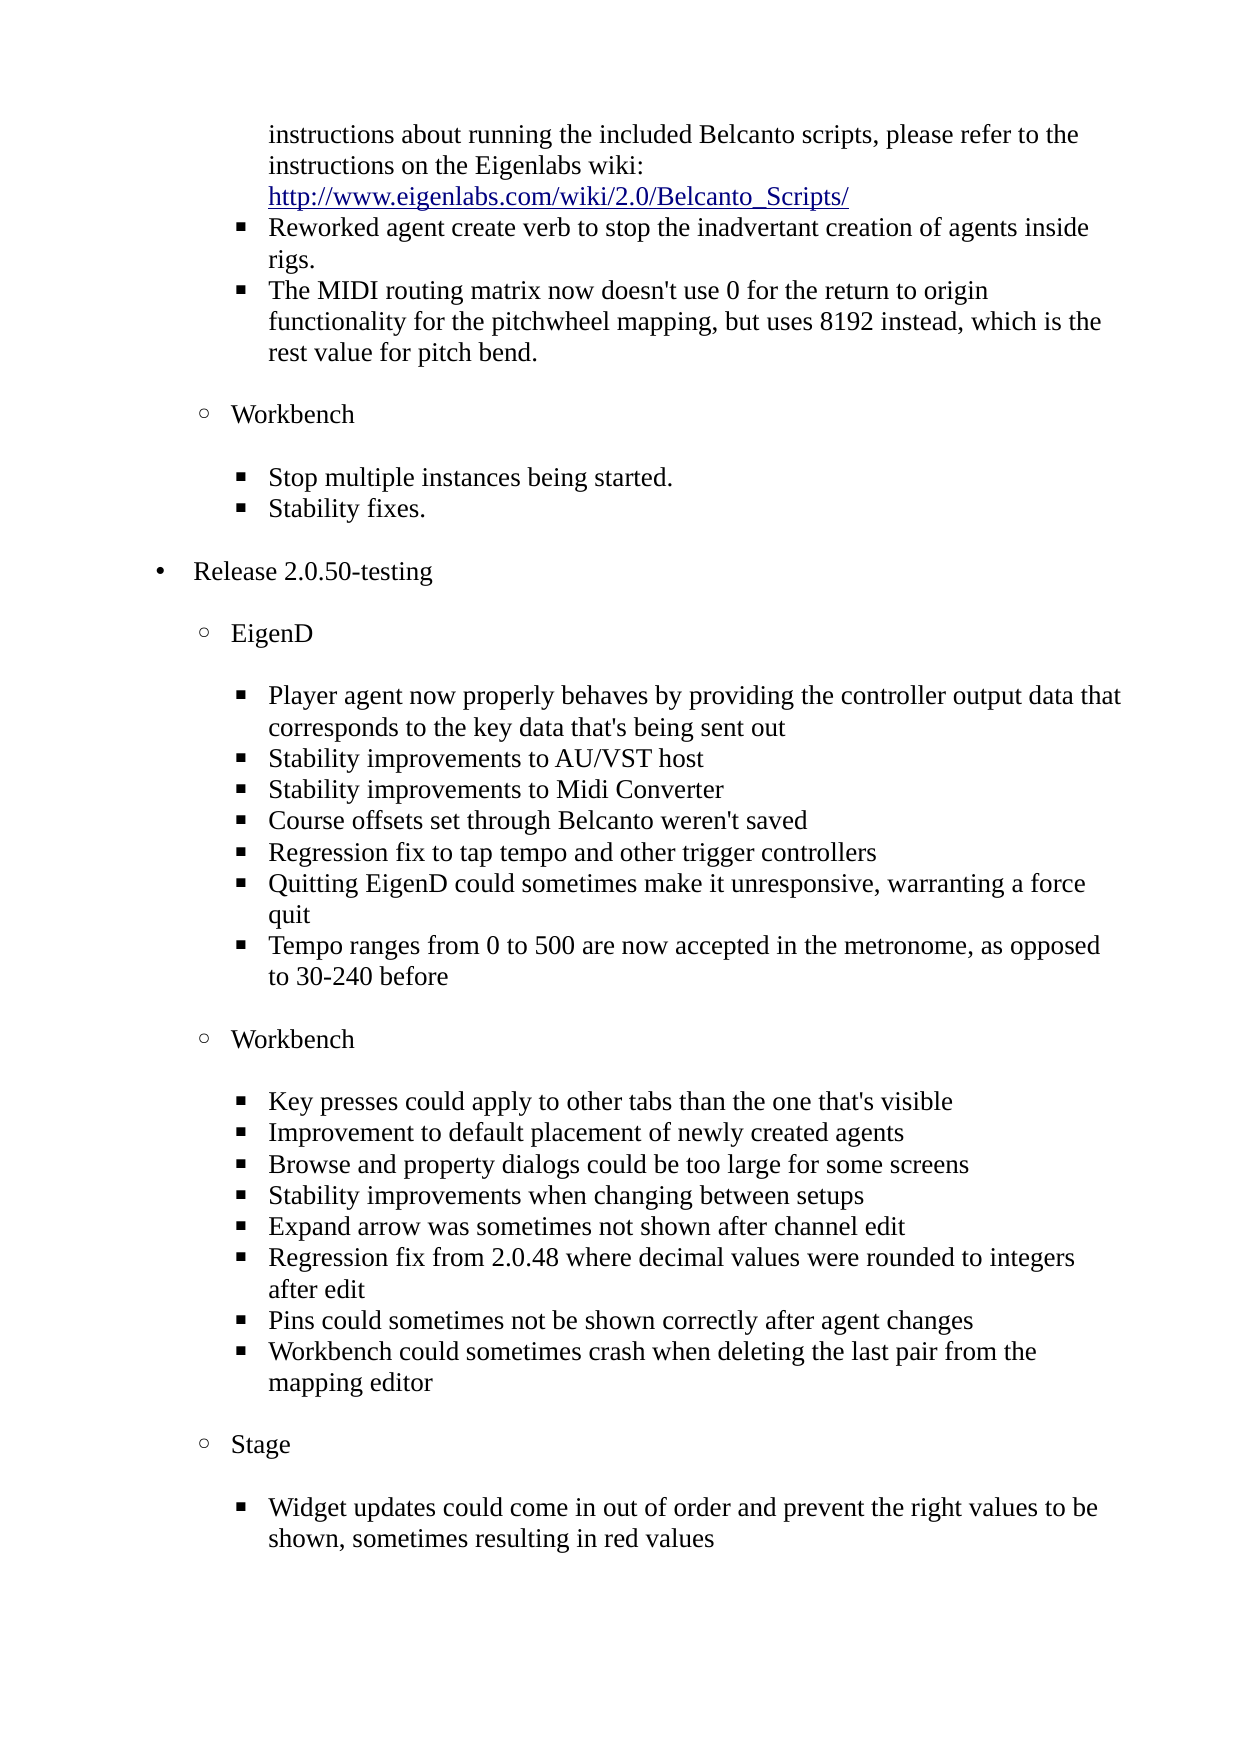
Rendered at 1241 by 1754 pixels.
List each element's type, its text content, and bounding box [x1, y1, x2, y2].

list Release 2.0.50-testing [156, 555, 1122, 586]
list Stability improvements when changing between setups [231, 1179, 1122, 1210]
list Improvement to default placement of newly created agents [231, 1116, 1122, 1148]
list Player agent now properly behaves by providing the controller output data that corresponds to the key data that's being sent out [231, 679, 1122, 742]
list EigenD [193, 617, 1122, 648]
list Stability fixes. [231, 492, 1122, 523]
list Regression fix from 2.0.48 where decimal values were rounded to integers after edit [231, 1241, 1122, 1304]
list Workbench [193, 1023, 1122, 1054]
list Workbench [193, 399, 1122, 430]
list Stability improvements to AU/VST host [231, 742, 1122, 773]
list Reworked agent create verb to stop the inadvertant creation of agents inside rigs. [231, 212, 1122, 274]
list Stage [193, 1429, 1122, 1460]
list Pins could sometimes not be shown correctly after agent changes [231, 1304, 1122, 1335]
list Stability improvements to Midi Converter [231, 773, 1122, 804]
list Key presses could apply to other tabs than the one that's visible [231, 1085, 1122, 1116]
list Course offsets set through Belcanto weren't saved [231, 804, 1122, 836]
list Stop multiple instances being started. [231, 461, 1122, 492]
list Workbench could sometimes crash when deleting the last pair from the mapping editor [231, 1335, 1122, 1397]
list Widget updates could come in out of order and prevent the right values to be shown, sometimes resulting in red values [231, 1491, 1122, 1553]
list Regression fix to tap tempo and other trigger controllers [231, 836, 1122, 867]
list Browse and property dialogs could be too large for some screens [231, 1148, 1122, 1179]
list Quitting EigenD could sometimes make it unresponsive, warranting a force quit [231, 867, 1122, 929]
list The MIDI routing matrix now doesn't use 0 for the return to origin functionality for the pitchwheel mapping, but uses 8192 instead, which is the rest value for pitch bend. [231, 274, 1122, 367]
list instructions about running the included Belcanto scripts, please refer to the instructions on the Eigenlabs wiki: http://www.eigenlabs.com/wiki/2.0/Belcanto_Scripts/ [231, 118, 1122, 212]
list Expand arrow was sometimes not shown after channel edit [231, 1210, 1122, 1241]
list Tempo ranges from 0 to 500 are now accepted in the metronome, as opposed to 30-240 before [231, 929, 1122, 992]
